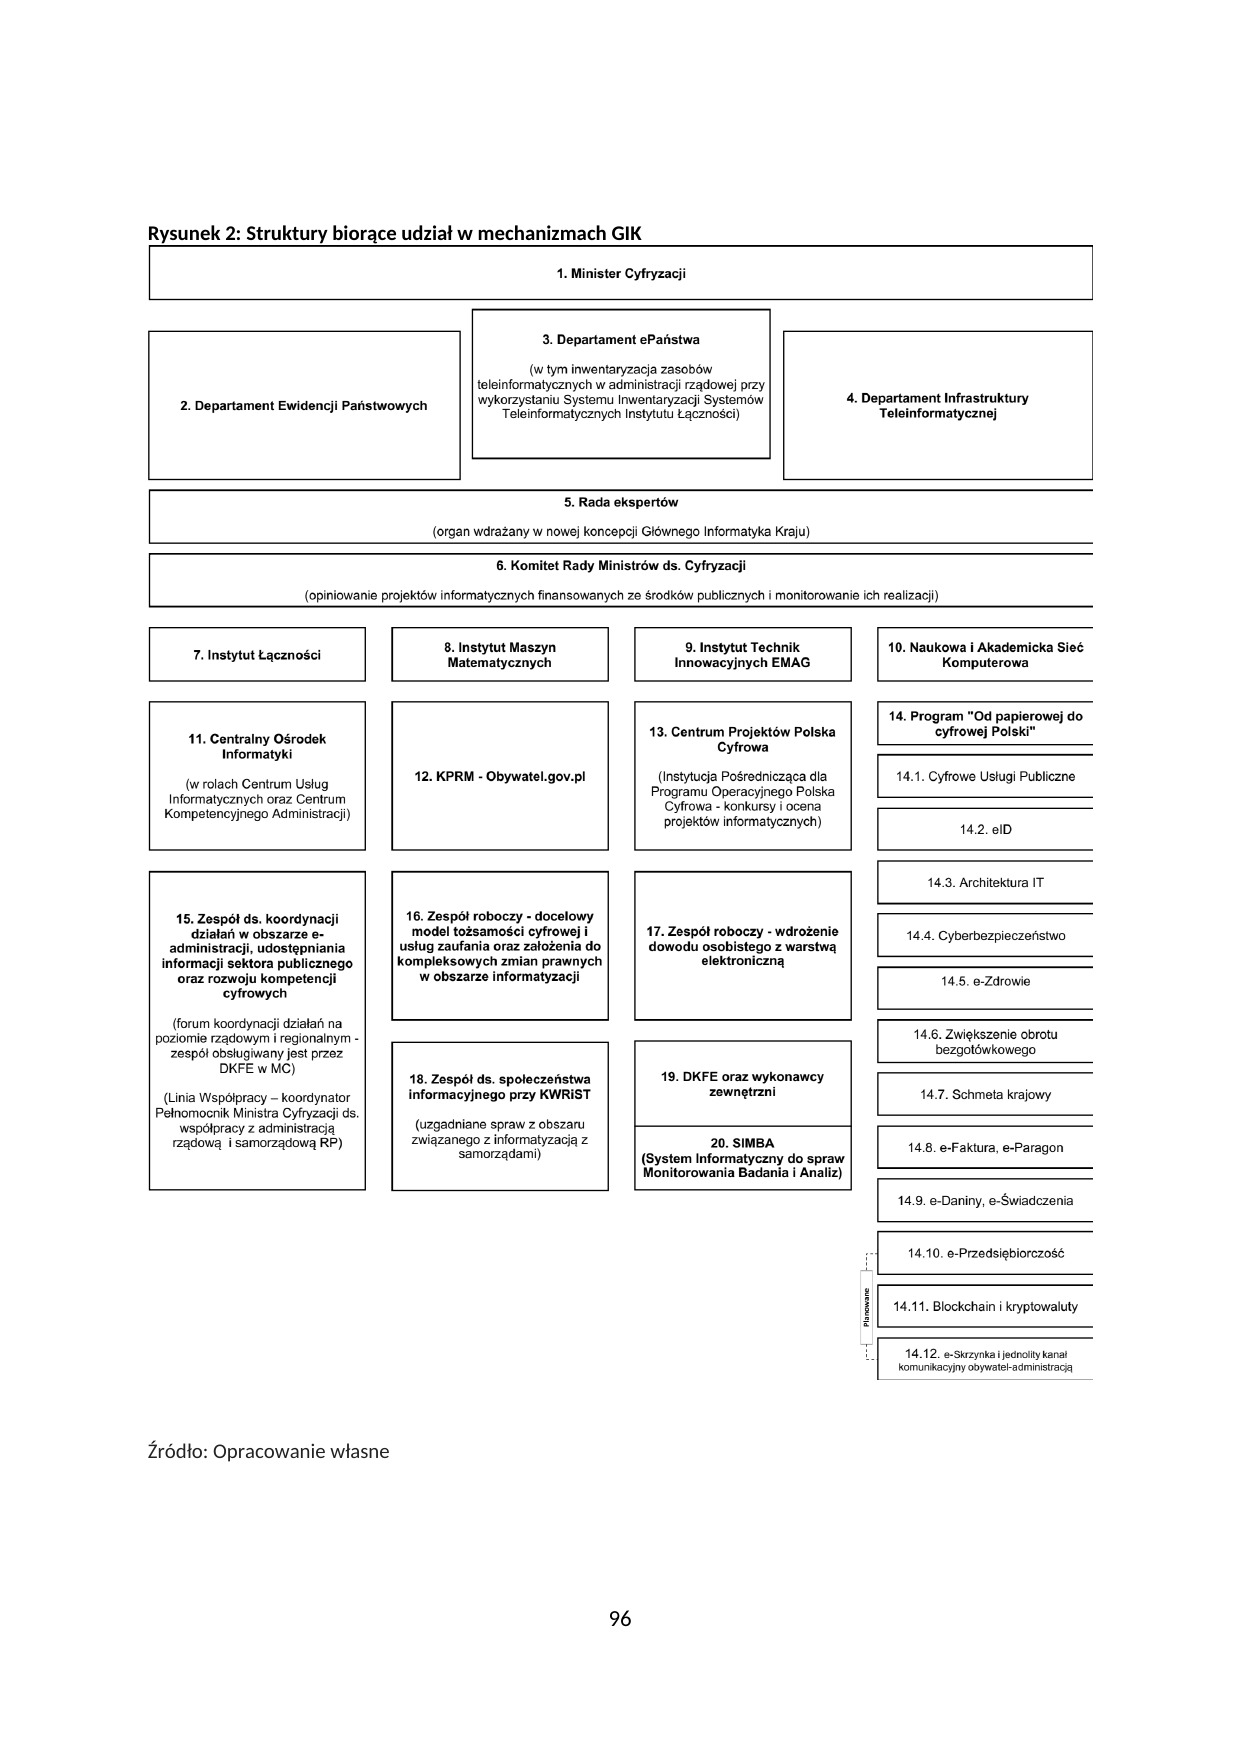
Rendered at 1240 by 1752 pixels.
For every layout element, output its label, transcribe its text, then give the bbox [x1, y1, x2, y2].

text Źródło: Opracowanie własne [148, 1438, 1092, 1463]
text Rysunek 2: Struktury biorące udział w mechanizmach GIK [148, 220, 1092, 245]
text [148, 301, 1092, 489]
text [148, 544, 1092, 553]
text [148, 608, 1092, 1379]
